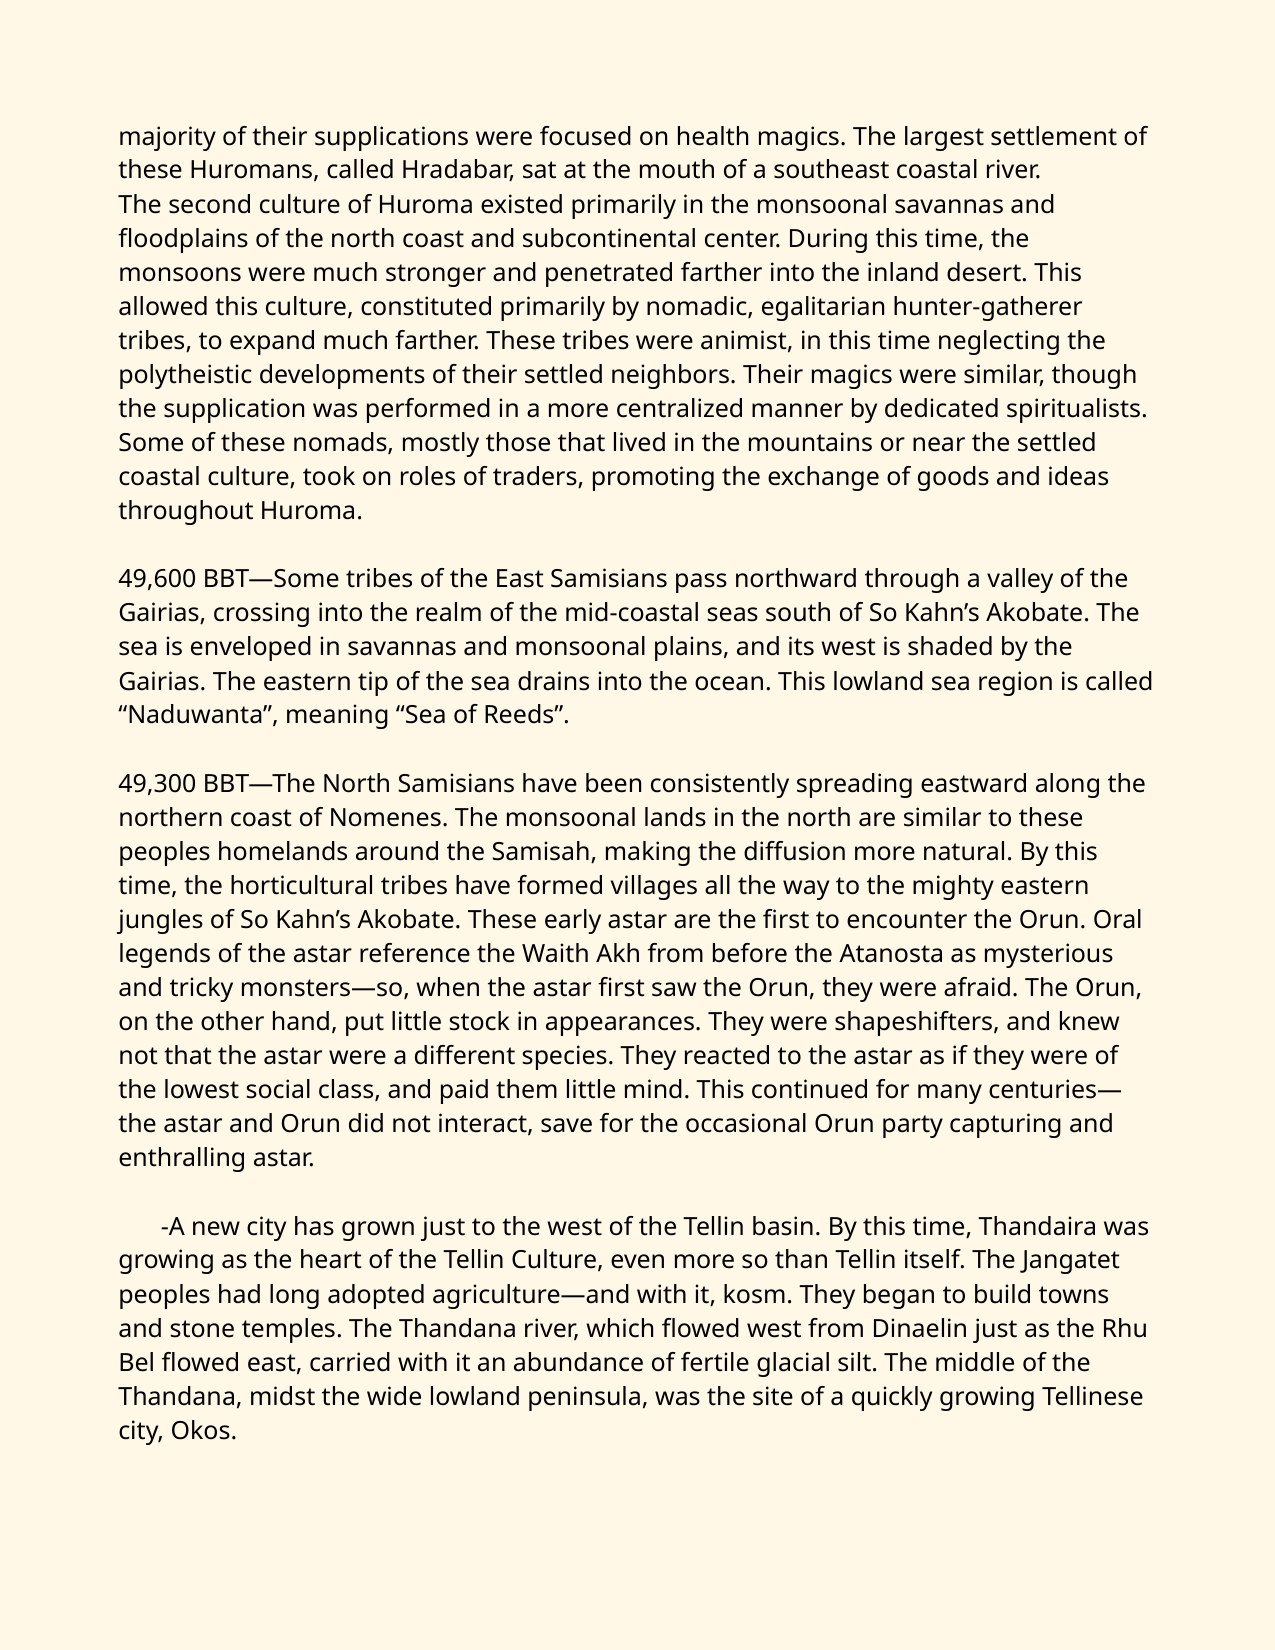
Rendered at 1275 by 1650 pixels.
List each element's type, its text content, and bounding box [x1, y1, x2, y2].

text The second culture of Huroma existed primarily in the monsoonal savannas and floodplains of the north coast and subcontinental center. During this time, the monsoons were much stronger and penetrated farther into the inland desert. This allowed this culture, constituted primarily by nomadic, egalitarian hunter-gatherer tribes, to expand much farther. These tribes were animist, in this time neglecting the polytheistic developments of their settled neighbors. Their magics were similar, though the supplication was performed in a more centralized manner by dedicated spiritualists. Some of these nomads, mostly those that lived in the mountains or near the settled coastal culture, took on roles of traders, promoting the exchange of goods and ideas throughout Huroma. [118, 186, 1157, 527]
text -A new city has grown just to the west of the Tellin basin. By this time, Thandaira was growing as the heart of the Tellin Culture, even more so than Tellin itself. The Jangatet peoples had long adopted agriculture—and with it, kosm. They began to build towns and stone temples. The Thandana river, which flowed west from Dinaelin just as the Rhu Bel flowed east, carried with it an abundance of fertile glacial silt. The middle of the Thandana, midst the wide lowland peninsula, was the site of a quickly growing Tellinese city, Okos. [118, 1208, 1157, 1447]
text 49,300 BBT—The North Samisians have been consistently spreading eastward along the northern coast of Nomenes. The monsoonal lands in the north are similar to these peoples homelands around the Samisah, making the diffusion more natural. By this time, the horticultural tribes have formed villages all the way to the mighty eastern jungles of So Kahn’s Akobate. These early astar are the first to encounter the Orun. Oral legends of the astar reference the Waith Akh from before the Atanosta as mysterious and tricky monsters—so, when the astar first saw the Orun, they were afraid. The Orun, on the other hand, put little stock in appearances. They were shapeshifters, and knew not that the astar were a different species. They reacted to the astar as if they were of the lowest social class, and paid them little mind. This continued for many centuries—the astar and Orun did not interact, save for the occasional Orun party capturing and enthralling astar. [118, 765, 1157, 1174]
text majority of their supplications were focused on health magics. The largest settlement of these Huromans, called Hradabar, sat at the mouth of a southeast coastal river. [118, 118, 1157, 186]
text 49,600 BBT—Some tribes of the East Samisians pass northward through a valley of the Gairias, crossing into the realm of the mid-coastal seas south of So Kahn’s Akobate. The sea is enveloped in savannas and monsoonal plains, and its west is shaded by the Gairias. The eastern tip of the sea drains into the ocean. This lowland sea region is called “Naduwanta”, meaning “Sea of Reeds”. [118, 561, 1157, 731]
